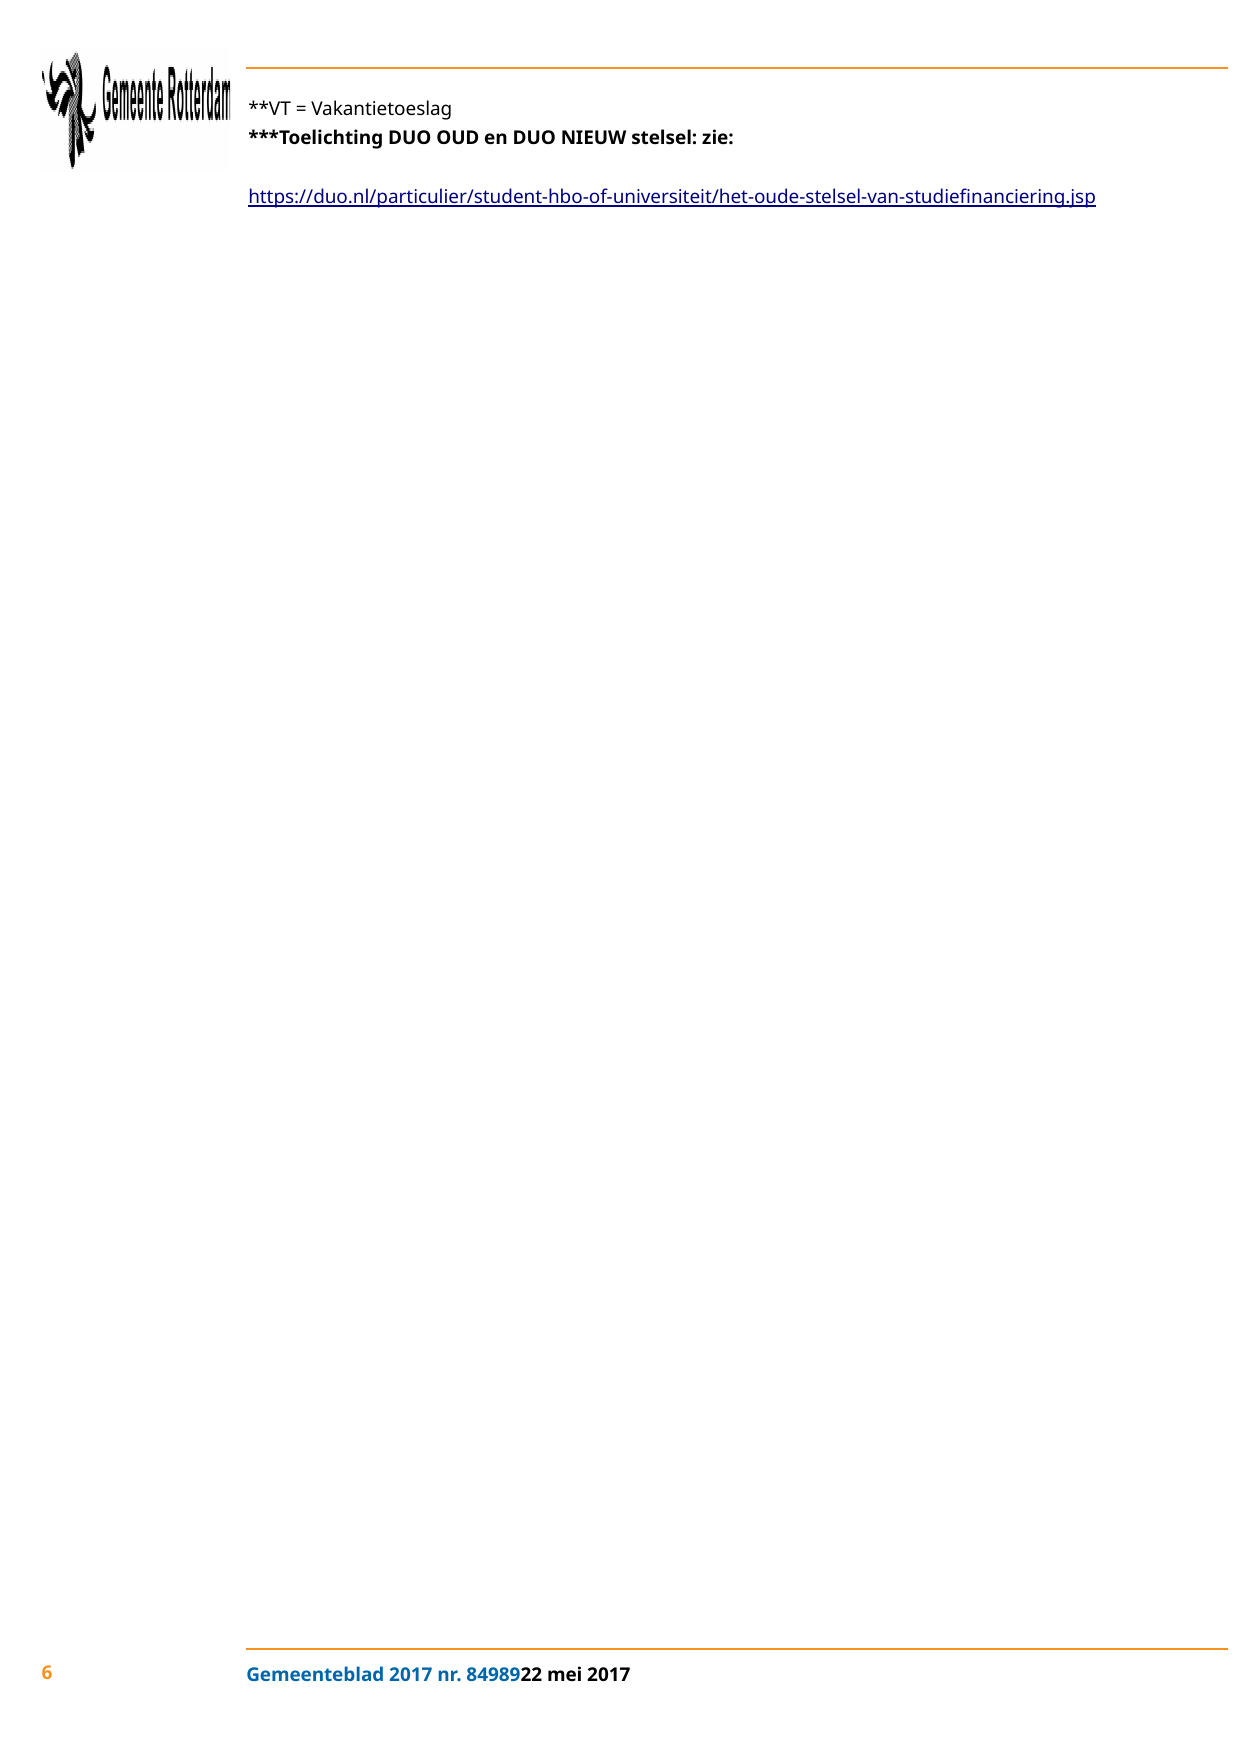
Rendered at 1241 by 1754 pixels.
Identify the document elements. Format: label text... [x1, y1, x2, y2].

text **VT = Vakantietoeslag [248, 95, 1152, 121]
text https://duo.nl/particulier/student-hbo-of-universiteit/het-oude-stelsel-van-studiefinanciering.jsp [248, 183, 1152, 209]
text ***Toelichting DUO OUD en DUO NIEUW stelsel: zie: [248, 124, 1152, 150]
picture [41, 47, 231, 172]
